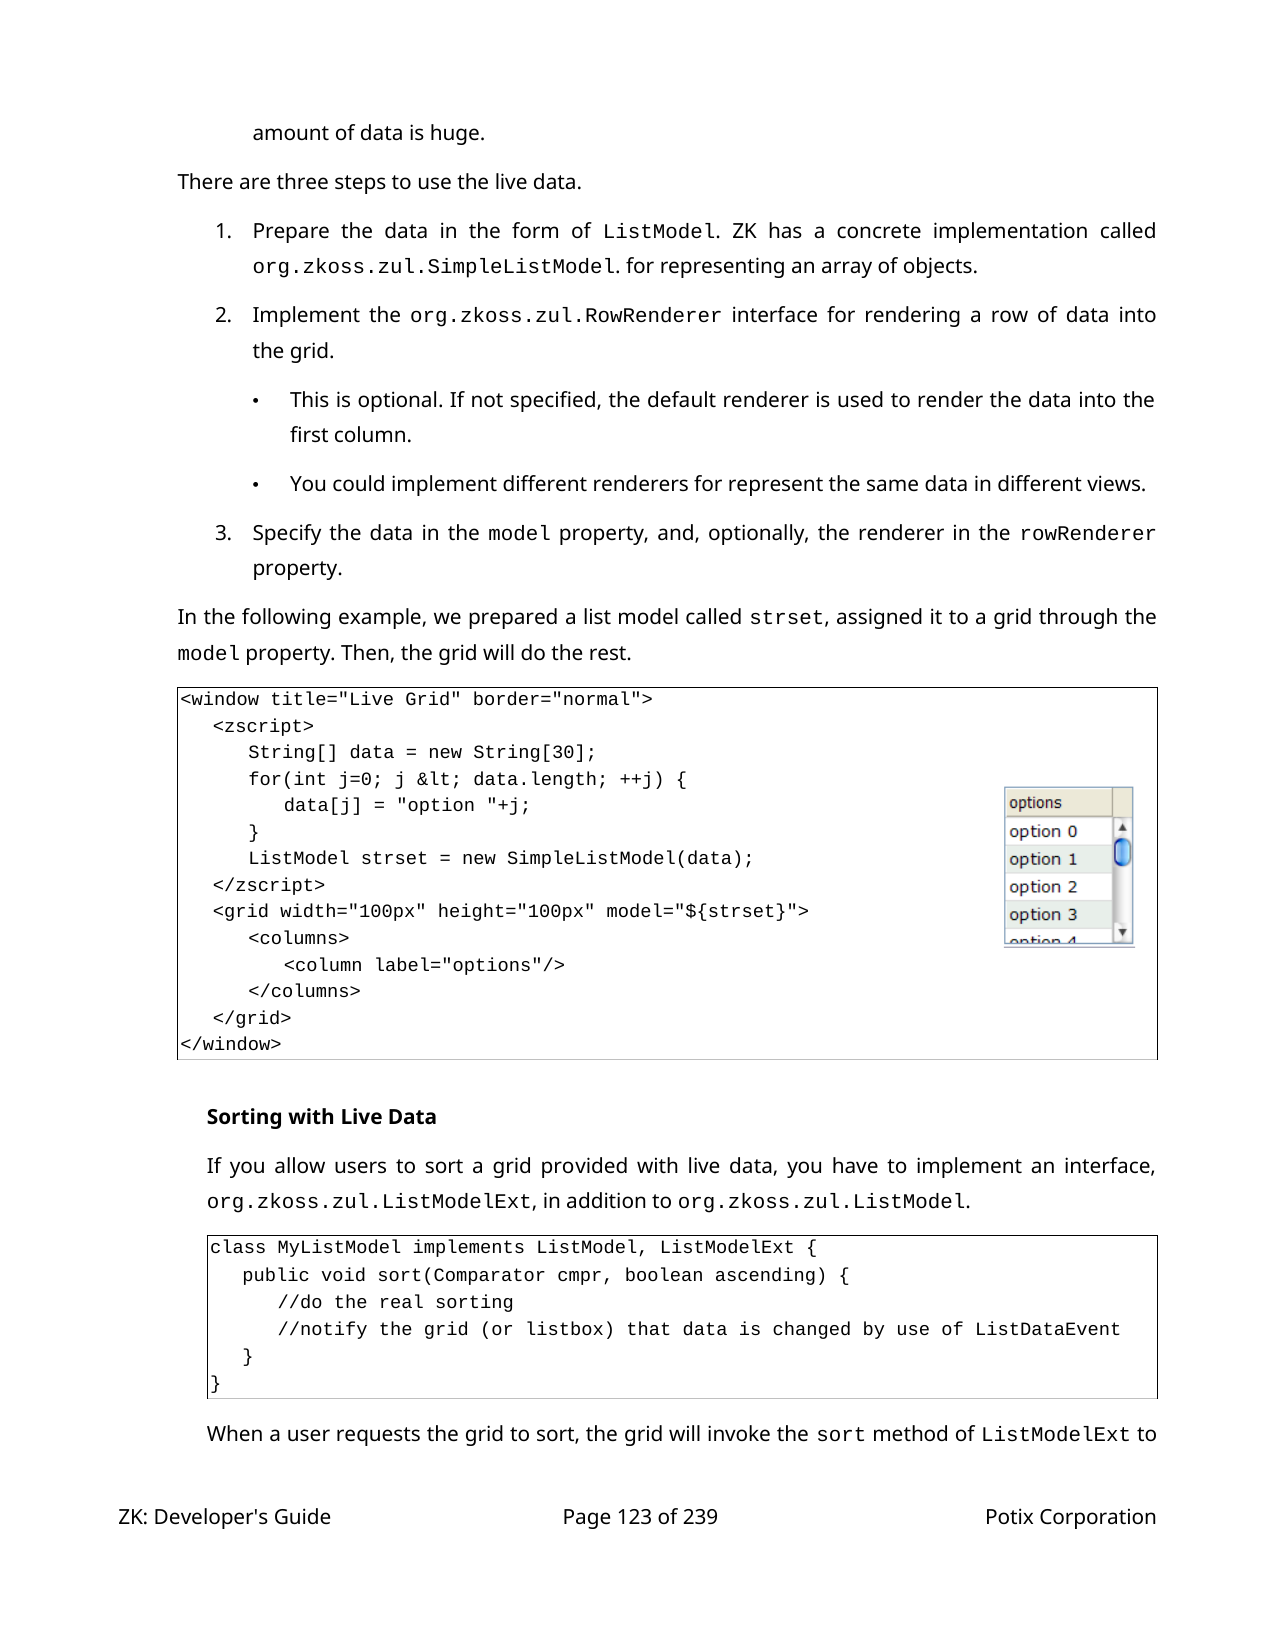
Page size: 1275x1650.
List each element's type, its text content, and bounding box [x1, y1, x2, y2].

text //notify the grid (or listbox) that data is changed by use of ListDataEvent [208, 1317, 1157, 1341]
text class MyListModel implements ListModel, ListModelExt { [208, 1236, 1157, 1259]
text When a user requests the grid to sort, the grid will invoke the sort method of ListModelExt to [207, 1419, 1157, 1448]
text } [208, 1371, 1157, 1398]
picture [1003, 783, 1135, 948]
text public void sort(Comparator cmpr, boolean ascending) { [208, 1262, 1157, 1287]
list amount of data is huge. [215, 118, 1157, 146]
text There are three steps to use the live data. [177, 167, 1157, 195]
text <window title="Live Grid" border="normal"> <zscript> String[] data = new String[30]; for(int j=0; j &lt; data.length; ++j) { data[j] = "option "+j; } ListModel strset = new SimpleListModel(data); </zscript> <grid width="100px" height="100px" model="${strset}"> <columns> <column label="options"/> </columns> </grid> </window> [178, 688, 1157, 1059]
list This is optional. If not specified, the default renderer is used to render the data into the first column. [252, 385, 1157, 448]
text In the following example, we prepared a list model called strset, assigned it to a grid through the model property. Then, the grid will do the rest. [177, 602, 1157, 666]
list Implement the org.zkoss.zul.RowRenderer interface for rendering a row of data into the grid. [215, 301, 1157, 364]
list Specify the data in the model property, and, optionally, the renderer in the rowRenderer property. [215, 518, 1157, 582]
list Prepare the data in the form of ListModel. ZK has a concrete implementation called org.zkoss.zul.SimpleListModel. for representing an array of objects. [215, 216, 1157, 280]
text //do the real sorting [208, 1289, 1157, 1314]
subtitle Sorting with Live Data [207, 1102, 1157, 1130]
text } [208, 1344, 1157, 1368]
list You could implement different renderers for represent the same data in different views. [252, 469, 1157, 497]
text If you allow users to sort a grid provided with live data, you have to implement an interface, org.zkoss.zul.ListModelExt, in addition to org.zkoss.zul.ListModel. [207, 1151, 1157, 1214]
